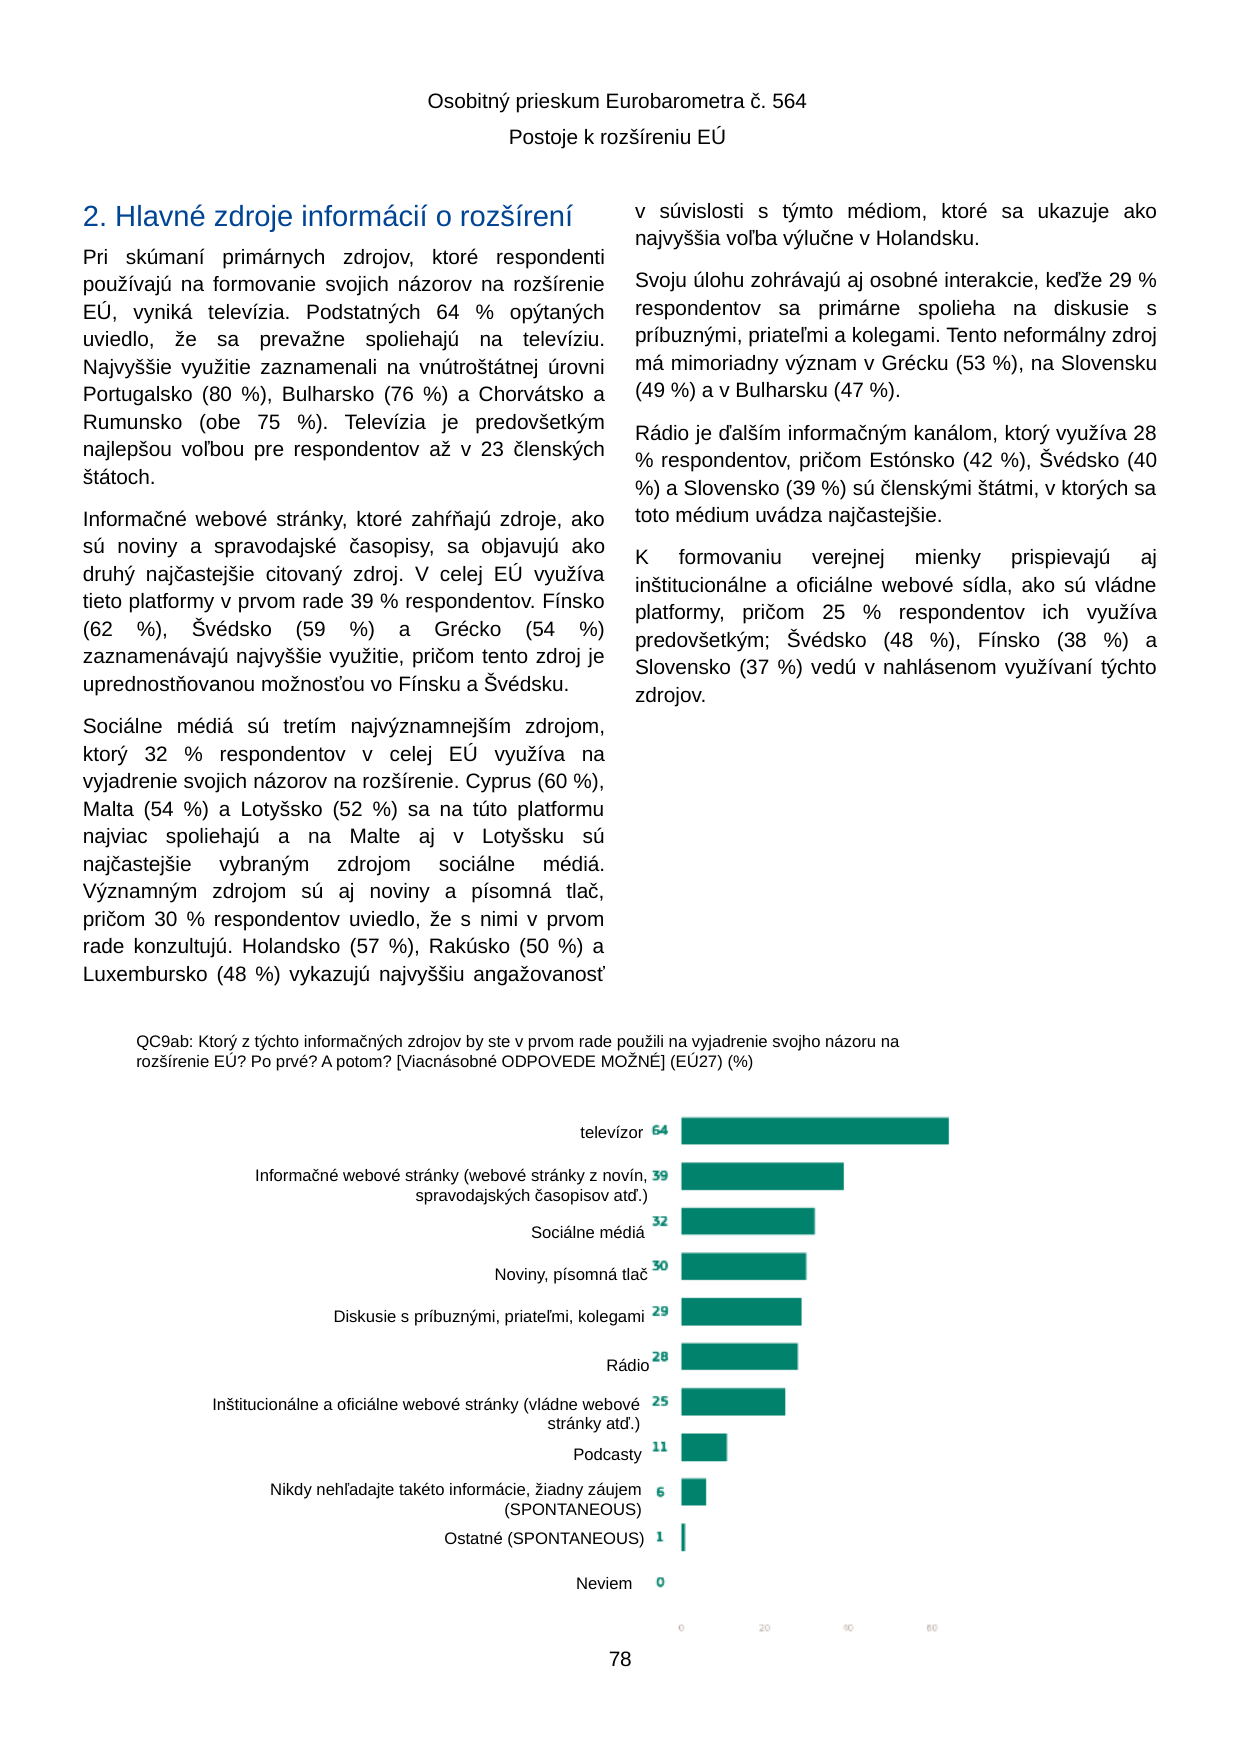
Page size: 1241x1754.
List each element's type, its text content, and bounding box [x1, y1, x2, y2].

text Rádio je ďalším informačným kanálom, ktorý využíva 28 % respondentov, pričom Estónsko (42 %), Švédsko (40 %) a Slovensko (39 %) sú členskými štátmi, v ktorých sa toto médium uvádza najčastejšie. [635, 420, 1157, 527]
text Pri skúmaní primárnych zdrojov, ktoré respondenti používajú na formovanie svojich názorov na rozšírenie EÚ, vyniká televízia. Podstatných 64 % opýtaných uviedlo, že sa prevažne spoliehajú na televíziu. Najvyššie využitie zaznamenali na vnútroštátnej úrovni Portugalsko (80 %), Bulharsko (76 %) a Chorvátsko a Rumunsko (obe 75 %). Televízia je predovšetkým najlepšou voľbou pre respondentov až v 23 členských štátoch. [83, 245, 605, 489]
text K formovaniu verejnej mienky prispievajú aj inštitucionálne a oficiálne webové sídla, ako sú vládne platformy, pričom 25 % respondentov ich využíva predovšetkým; Švédsko (48 %), Fínsko (38 %) a Slovensko (37 %) vedú v nahlásenom využívaní týchto zdrojov. [635, 545, 1157, 706]
picture [649, 1110, 1020, 1644]
subtitle 2. Hlavné zdroje informácií o rozšírení [83, 199, 605, 232]
text Svoju úlohu zohrávajú aj osobné interakcie, keďže 29 % respondentov sa primárne spolieha na diskusie s príbuznými, priateľmi a kolegami. Tento neformálny zdroj má mimoriadny význam v Grécku (53 %), na Slovensku (49 %) a v Bulharsku (47 %). [635, 268, 1157, 402]
text v súvislosti s týmto médiom, ktoré sa ukazuje ako najvyššia voľba výlučne v Holandsku. [635, 199, 1157, 250]
text Informačné webové stránky, ktoré zahŕňajú zdroje, ako sú noviny a spravodajské časopisy, sa objavujú ako druhý najčastejšie citovaný zdroj. V celej EÚ využíva tieto platformy v prvom rade 39 % respondentov. Fínsko (62 %), Švédsko (59 %) a Grécko (54 %) zaznamenávajú najvyššie využitie, pričom tento zdroj je uprednostňovanou možnosťou vo Fínsku a Švédsku. [83, 507, 605, 696]
text Sociálne médiá sú tretím najvýznamnejším zdrojom, ktorý 32 % respondentov v celej EÚ využíva na vyjadrenie svojich názorov na rozšírenie. Cyprus (60 %), Malta (54 %) a Lotyšsko (52 %) sa na túto platformu najviac spoliehajú a na Malte aj v Lotyšsku sú najčastejšie vybraným zdrojom sociálne médiá. Významným zdrojom sú aj noviny a písomná tlač, pričom 30 % respondentov uviedlo, že s nimi v prvom rade konzultujú. Holandsko (57 %), Rakúsko (50 %) a Luxembursko (48 %) vykazujú najvyššiu angažovanosť [83, 714, 605, 985]
